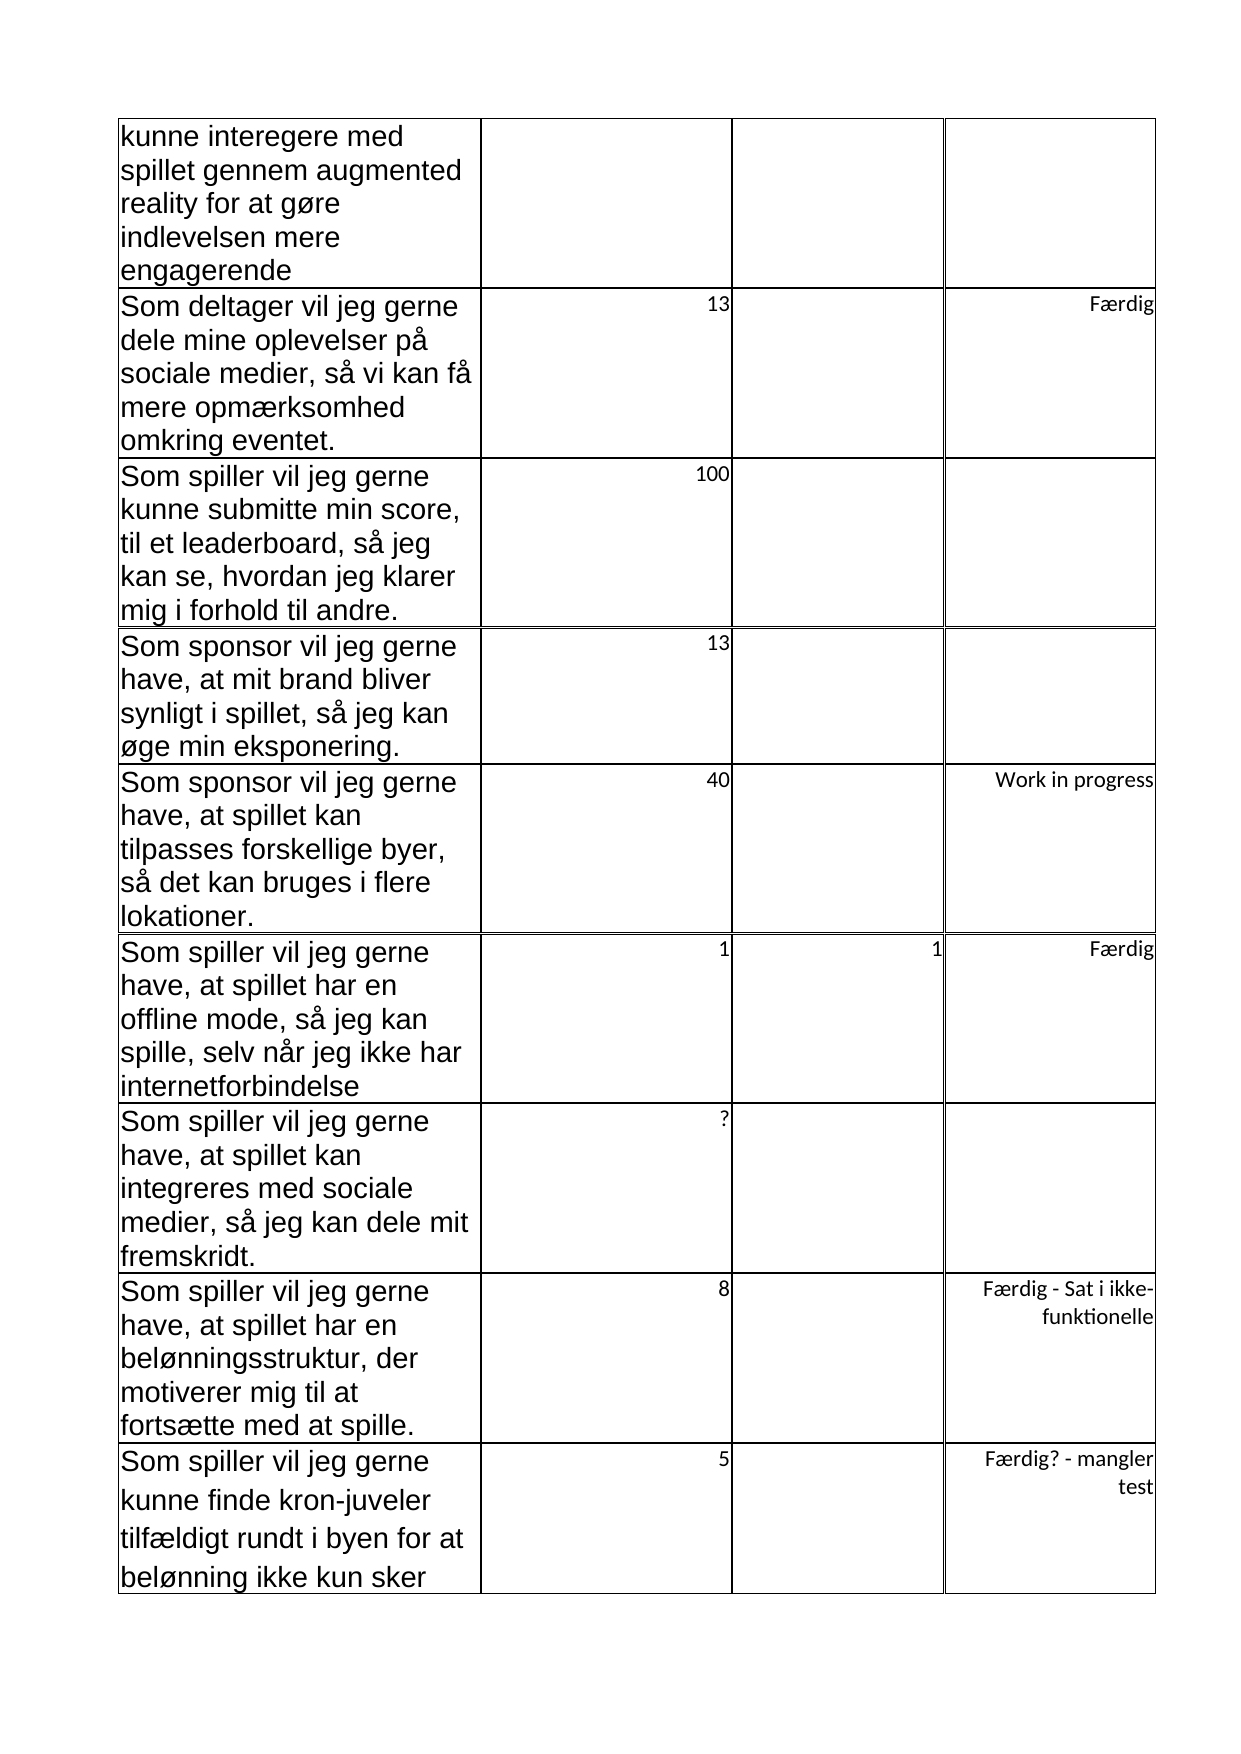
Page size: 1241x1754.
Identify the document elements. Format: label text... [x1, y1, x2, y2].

table_cell [733, 119, 943, 287]
table_cell Som sponsor vil jeg gerne have, at spillet kan tilpasses forskellige byer, så det kan bruges i flere lokationer. [119, 765, 480, 932]
table_cell 1 [482, 935, 731, 1102]
table_cell Færdig [946, 289, 1155, 457]
table_cell [733, 289, 943, 457]
table_cell 13 [482, 289, 731, 457]
table_cell 8 [482, 1274, 731, 1442]
table_cell [946, 629, 1155, 763]
table_cell kunne interegere med spillet gennem augmented reality for at gøre indlevelsen mere engagerende [119, 119, 480, 287]
table_cell [482, 119, 731, 287]
table_cell [946, 1104, 1155, 1272]
table_cell Som spiller vil jeg gerne have, at spillet kan integreres med sociale medier, så jeg kan dele mit fremskridt. [119, 1104, 480, 1272]
table_cell Færdig [946, 935, 1155, 1102]
table_cell Færdig - Sat i ikke-funktionelle [946, 1274, 1155, 1442]
table_cell 100 [482, 459, 731, 626]
table_cell [946, 119, 1155, 287]
table_cell [733, 459, 943, 626]
table_cell [733, 1104, 943, 1272]
table_cell 13 [482, 629, 731, 763]
table_cell 5 [482, 1444, 731, 1593]
table_cell [733, 1444, 943, 1593]
table_cell Som spiller vil jeg gerne kunne submitte min score, til et leaderboard, så jeg kan se, hvordan jeg klarer mig i forhold til andre. [119, 459, 480, 626]
table_cell Som spiller vil jeg gerne have, at spillet har en belønningsstruktur, der motiverer mig til at fortsætte med at spille. [119, 1274, 480, 1442]
table_cell ? [482, 1104, 731, 1272]
table_cell 1 [733, 935, 943, 1102]
table_cell [733, 1274, 943, 1442]
table_cell 40 [482, 765, 731, 932]
table_cell [733, 629, 943, 763]
table_cell Som spiller vil jeg gerne have, at spillet har en offline mode, så jeg kan spille, selv når jeg ikke har internetforbindelse [119, 935, 480, 1102]
table_cell Færdig? - mangler test [946, 1444, 1155, 1593]
table_cell Work in progress [946, 765, 1155, 932]
table_cell Som spiller vil jeg gerne kunne finde kron-juveler tilfældigt rundt i byen for at belønning ikke kun sker [119, 1444, 480, 1593]
table_cell Som deltager vil jeg gerne dele mine oplevelser på sociale medier, så vi kan få mere opmærksomhed omkring eventet. [119, 289, 480, 457]
table_cell [946, 459, 1155, 626]
table_cell Som sponsor vil jeg gerne have, at mit brand bliver synligt i spillet, så jeg kan øge min eksponering. [119, 629, 480, 763]
table_cell [733, 765, 943, 932]
